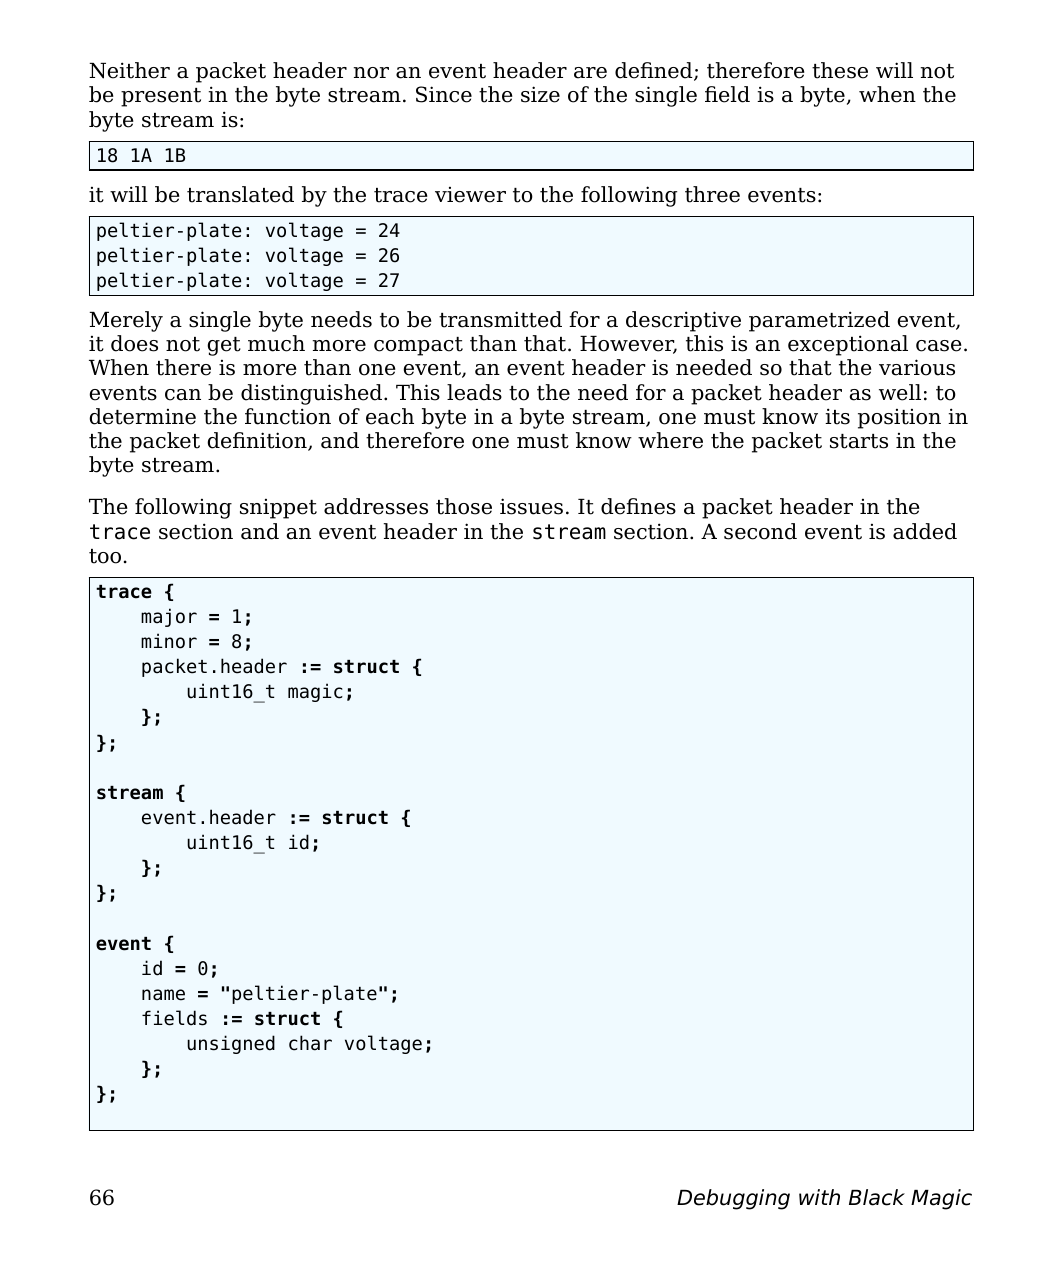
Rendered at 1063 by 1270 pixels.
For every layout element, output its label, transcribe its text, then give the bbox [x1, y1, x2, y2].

text The following snippet addresses those issues. It defines a packet header in the trace section and an event header in the stream section. A second event is added too. [88, 495, 974, 568]
text peltier-plate: voltage = 27 [90, 266, 973, 295]
text uint16_t id; [90, 828, 973, 853]
text }; [90, 878, 973, 903]
text unsigned char voltage; [90, 1029, 973, 1054]
text }; [90, 1054, 973, 1079]
text id = 0; [90, 954, 973, 979]
text }; [90, 1079, 973, 1101]
text major = 1; [90, 602, 973, 627]
text packet.header := struct { [90, 652, 973, 677]
text }; [90, 728, 973, 753]
text peltier-plate: voltage = 26 [90, 241, 973, 266]
text event.header := struct { [90, 803, 973, 828]
text }; [90, 853, 973, 878]
text it will be translated by the trace viewer to the following three events: [88, 183, 974, 207]
text stream { [90, 778, 973, 803]
text Merely a single byte needs to be transmitted for a descriptive parametrized event, it does not get much more compact than that. However, this is an exceptional case. When there is more than one event, an event header is needed so that the various events can be distinguished. This leads to the need for a packet header as well: to determine the function of each byte in a byte stream, one must know its position in the packet definition, and therefore one must know where the packet starts in the byte stream. [88, 308, 974, 478]
text event { [90, 928, 973, 954]
text uint16_t magic; [90, 677, 973, 703]
text name = "peltier-plate"; [90, 979, 973, 1004]
text }; [90, 703, 973, 728]
text fields := struct { [90, 1004, 973, 1029]
text Neither a packet header nor an event header are defined; therefore these will not be present in the byte stream. Since the size of the single field is a byte, when the byte stream is: [88, 59, 974, 132]
text peltier-plate: voltage = 24 [90, 217, 973, 241]
text minor = 8; [90, 627, 973, 652]
text 18 1A 1B [90, 142, 973, 169]
text trace { [90, 578, 973, 602]
